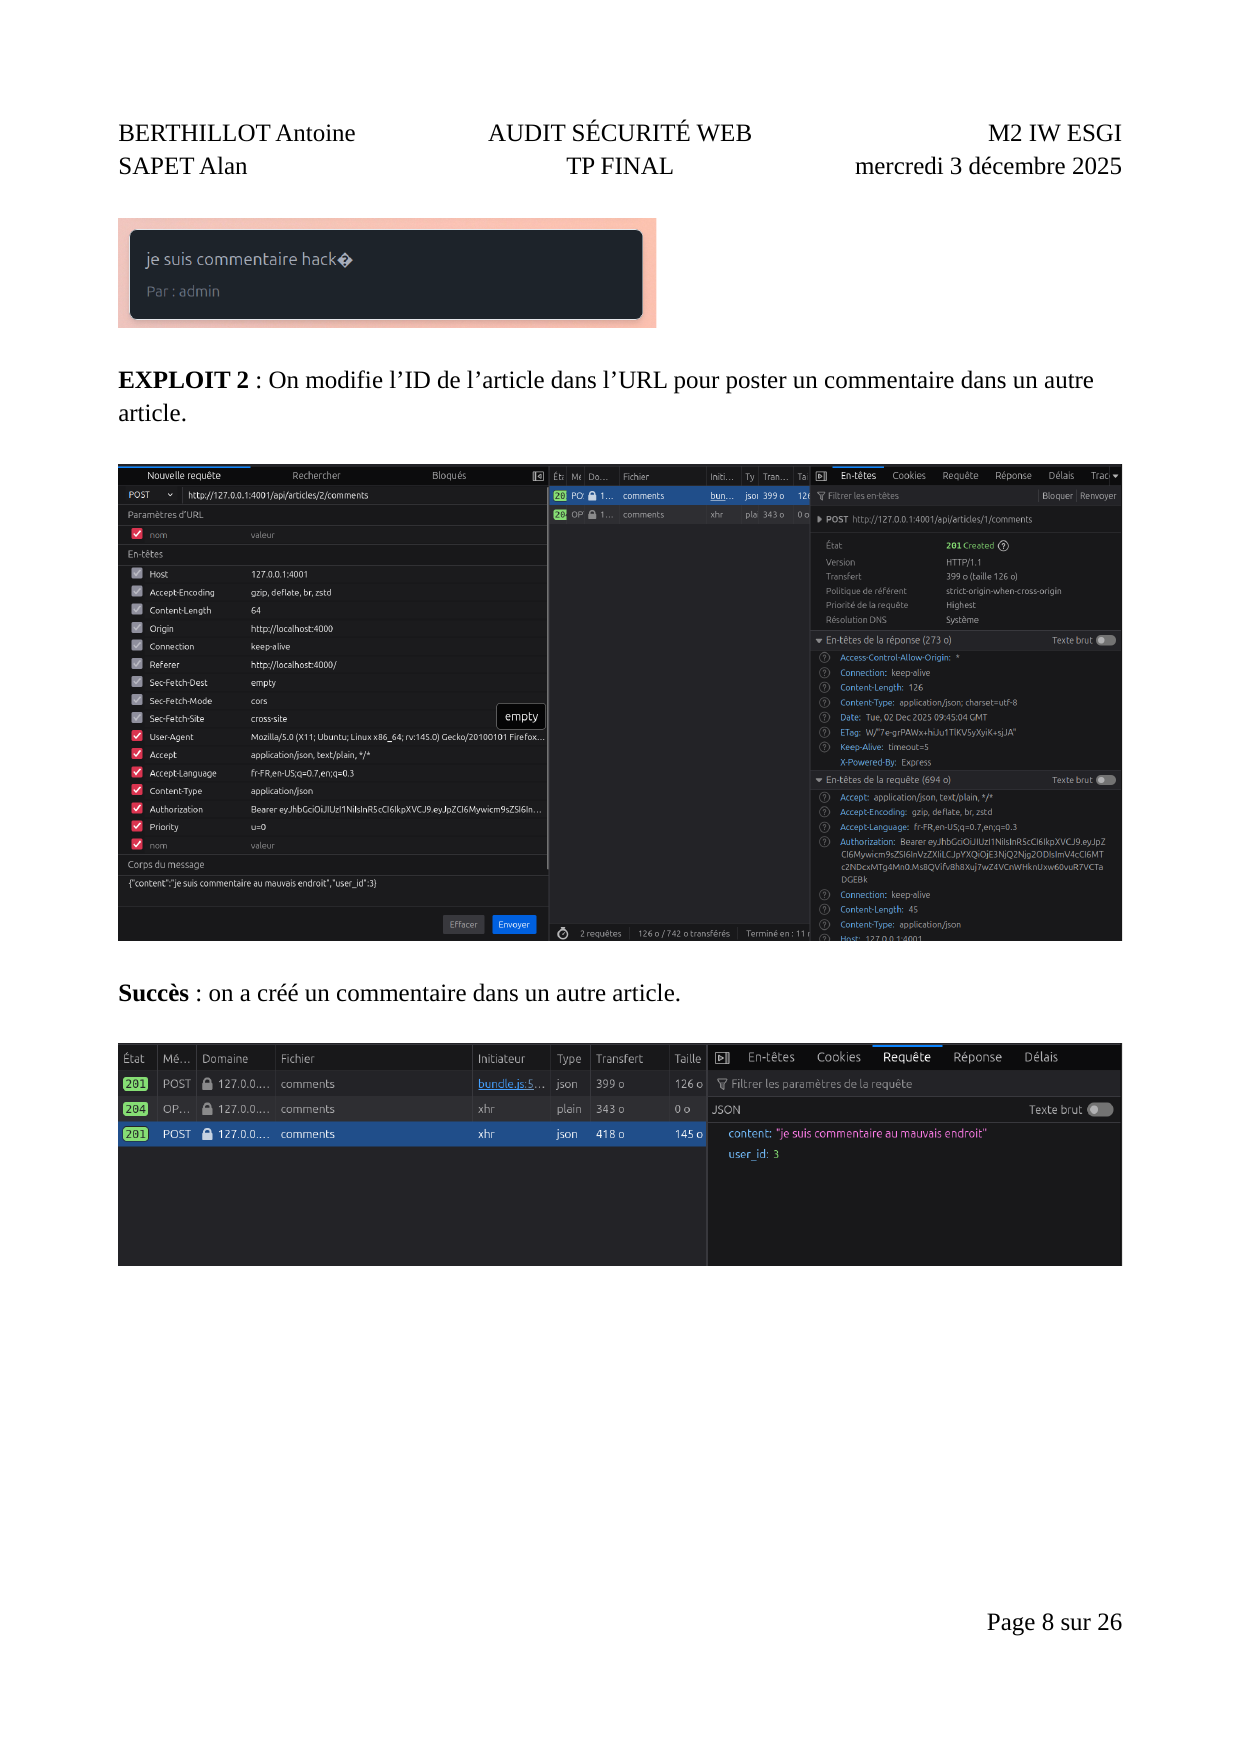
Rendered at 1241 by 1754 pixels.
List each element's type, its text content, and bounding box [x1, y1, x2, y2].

picture [118, 218, 657, 328]
text Succès : on a créé un commentaire dans un autre article. [118, 978, 1122, 1006]
picture [118, 464, 1123, 941]
text EXPLOIT 2 : On modifie l’ID de l’article dans l’URL pour poster un commentaire dans un autre article. [118, 365, 1122, 427]
picture [118, 1043, 1123, 1266]
